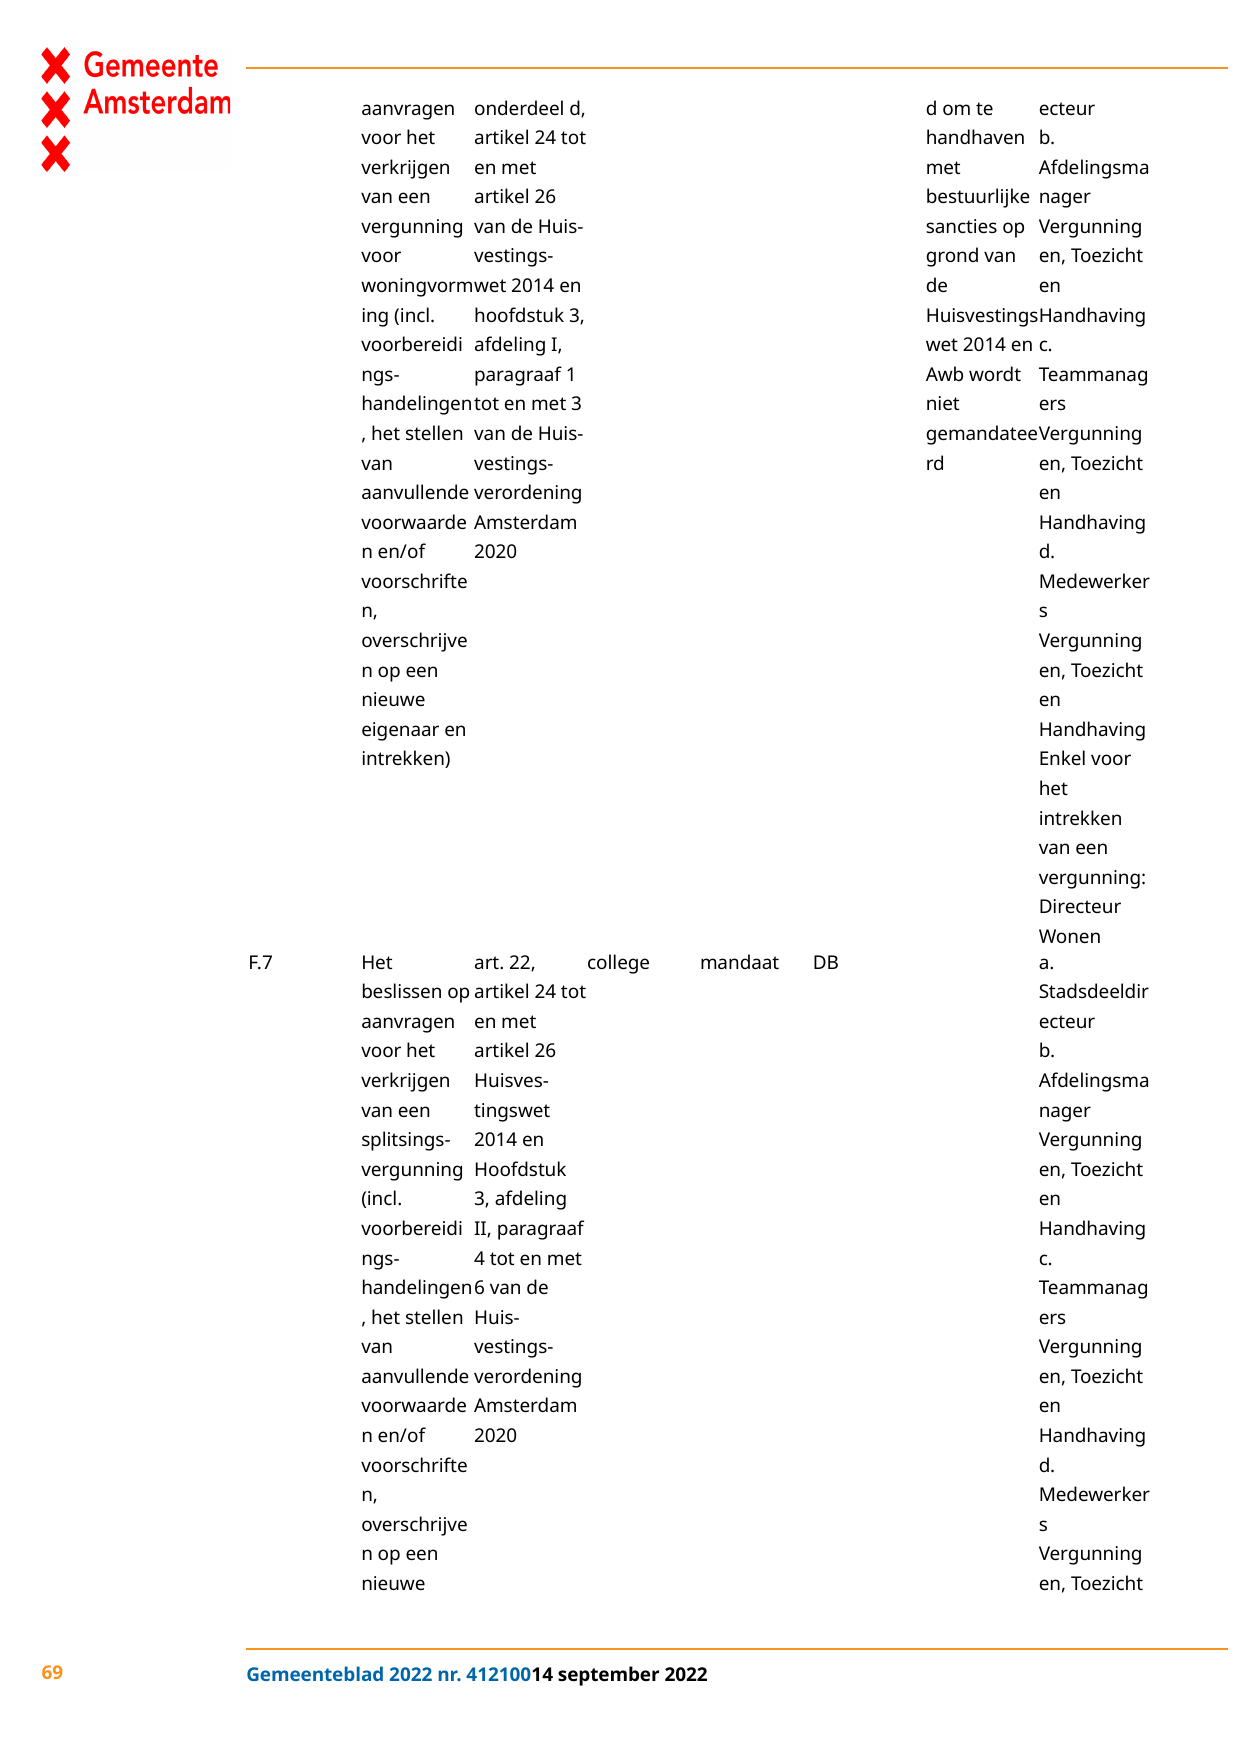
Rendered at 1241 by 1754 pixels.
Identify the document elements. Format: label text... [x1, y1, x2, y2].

table_cell aanvragen voor het verkrijgen van een vergunning voor woningvorming (incl. voorbereidings-handelingen, het stellen van aanvullende voorwaarden en/of voorschriften, overschrijven op een nieuwe eigenaar en intrekken) [361, 95, 474, 949]
table_cell [587, 95, 700, 949]
picture [41, 47, 231, 172]
table_cell Het beslissen op aanvragen voor het verkrijgen van een splitsings-vergunning (incl. voorbereidings-handelingen, het stellen van aanvullende voorwaarden en/of voorschriften, overschrijven op een nieuwe [361, 949, 474, 1596]
table_cell [700, 95, 813, 949]
table_cell college [587, 949, 700, 1596]
table_cell DB [813, 949, 926, 1596]
table_cell ecteur b. Afdelingsmanager Vergunningen, Toezicht en Handhaving c. Teammanagers Vergunningen, Toezicht en Handhaving d. Medewerkers Vergunningen, Toezicht en Handhaving Enkel voor het intrekken van een vergunning: Directeur Wonen [1039, 95, 1152, 949]
table_cell [813, 95, 926, 949]
table_cell mandaat [700, 949, 813, 1596]
table_cell a. Stadsdeeldirecteur b. Afdelingsmanager Vergunningen, Toezicht en Handhaving c. Teammanagers Vergunningen, Toezicht en Handhaving d. Medewerkers Vergunningen, Toezicht [1039, 949, 1152, 1596]
table_cell F.7 [248, 949, 361, 1596]
table_cell onderdeel d, artikel 24 tot en met artikel 26 van de Huis-vestings- wet 2014 en hoofdstuk 3, afdeling I, paragraaf 1 tot en met 3 van de Huis-vestings-verordening Amsterdam 2020 [474, 95, 587, 949]
table_cell art. 22, artikel 24 tot en met artikel 26 Huisves-tingswet 2014 en Hoofdstuk 3, afdeling II, paragraaf 4 tot en met 6 van de Huis-vestings-verordening Amsterdam 2020 [474, 949, 587, 1596]
table_cell [248, 95, 361, 949]
table_cell [926, 949, 1038, 1596]
table_cell d om te handhaven met bestuurlijke sancties op grond van de Huisvestingswet 2014 en Awb wordt niet gemandateerd [926, 95, 1038, 949]
